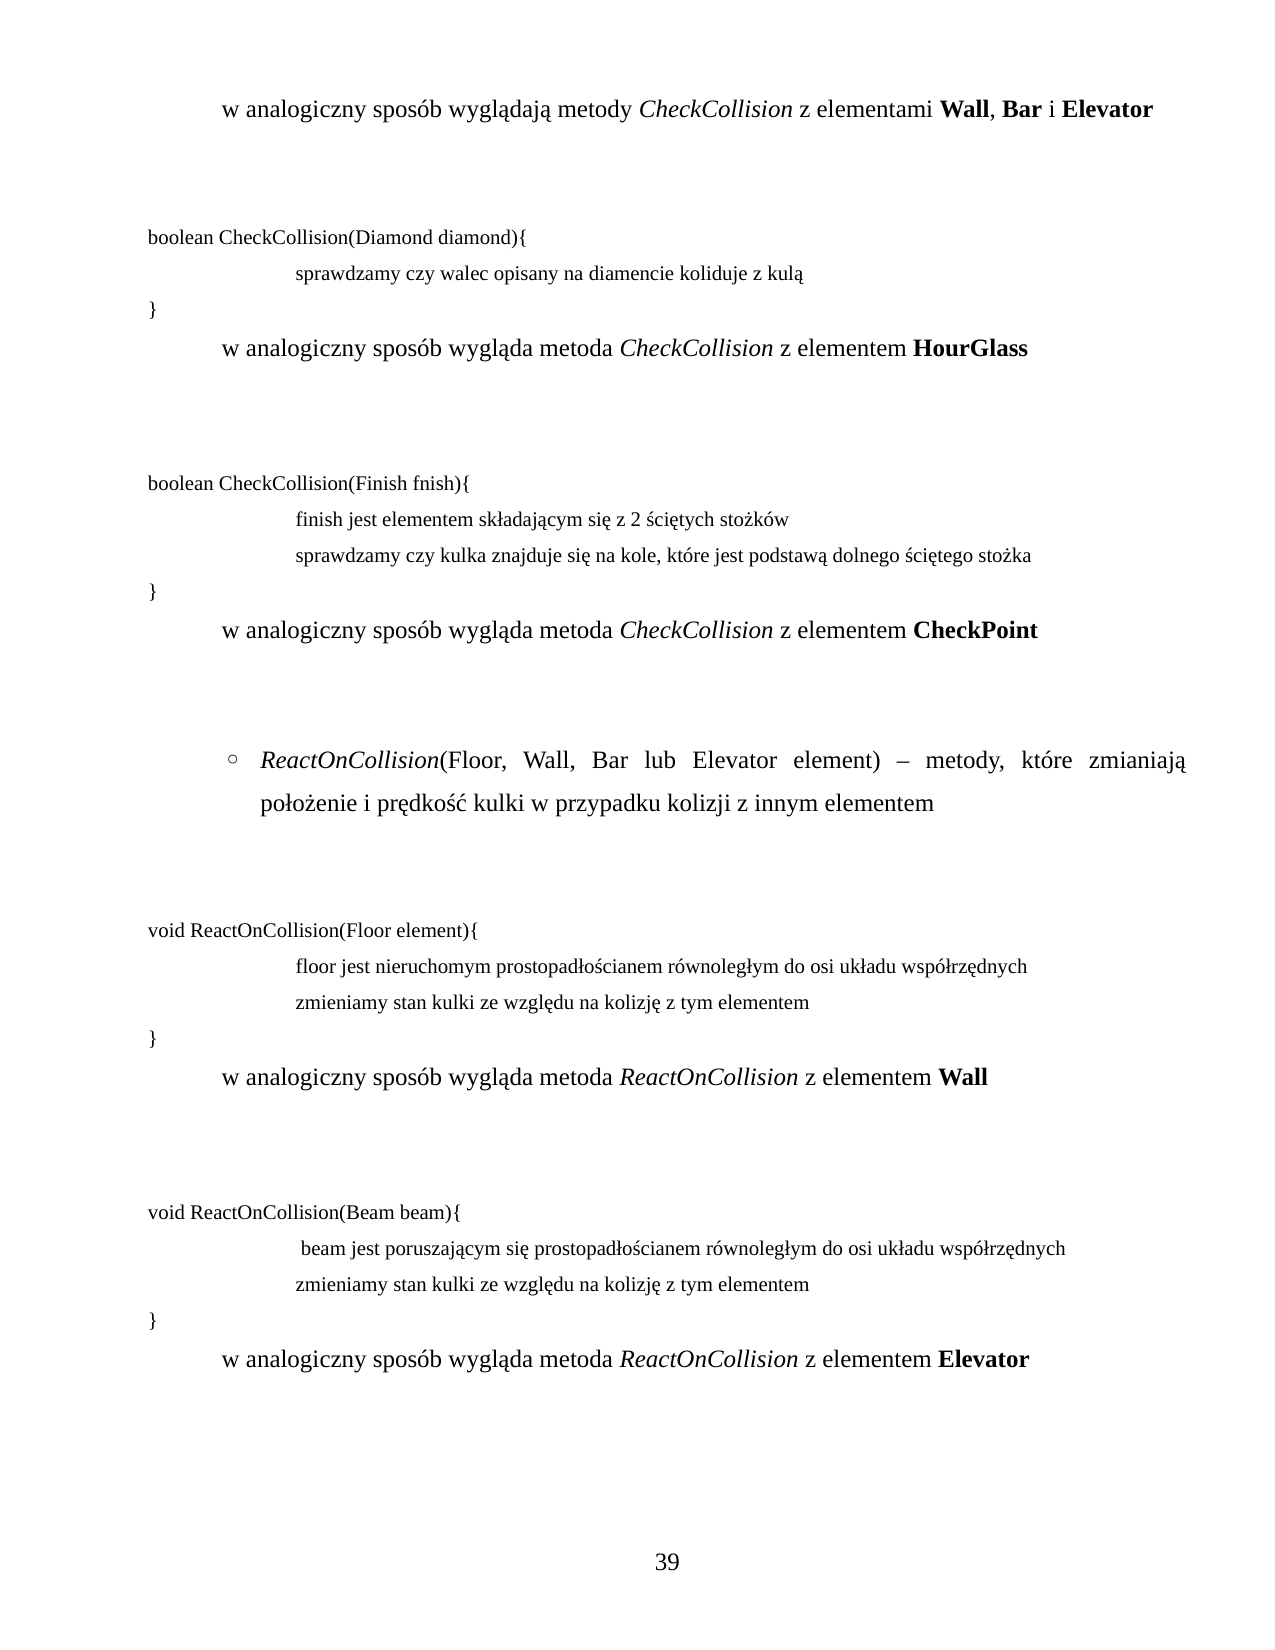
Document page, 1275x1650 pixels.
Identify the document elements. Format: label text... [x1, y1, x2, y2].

text sprawdzamy czy kulka znajduje się na kole, które jest podstawą dolnego ściętego stożka [148, 543, 1186, 567]
text finish jest elementem składającym się z 2 ściętych stożków [148, 507, 1186, 531]
text } [148, 1026, 1186, 1050]
text boolean CheckCollision(Diamond diamond){ [148, 225, 1186, 249]
text floor jest nieruchomym prostopadłościanem równoległym do osi układu współrzędnych [148, 954, 1186, 978]
text sprawdzamy czy walec opisany na diamencie koliduje z kulą [148, 261, 1186, 285]
text w analogiczny sposób wygląda metoda ReactOnCollision z elementem Elevator [148, 1344, 1186, 1373]
text w analogiczny sposób wyglądają metody CheckCollision z elementami Wall, Bar i Elevator [148, 94, 1186, 123]
text } [148, 579, 1186, 603]
text void ReactOnCollision(Beam beam){ [148, 1200, 1186, 1224]
text } [148, 1308, 1186, 1332]
text w analogiczny sposób wygląda metoda CheckCollision z elementem HourGlass [148, 333, 1186, 362]
text zmieniamy stan kulki ze względu na kolizję z tym elementem [148, 1272, 1186, 1296]
text w analogiczny sposób wygląda metoda CheckCollision z elementem CheckPoint [148, 615, 1186, 644]
text boolean CheckCollision(Finish fnish){ [148, 471, 1186, 495]
list ReactOnCollision(Floor, Wall, Bar lub Elevator element) – metody, które zmianiają położenie i prędkość kulki w przypadku kolizji z innym elementem [223, 745, 1186, 817]
text beam jest poruszającym się prostopadłościanem równoległym do osi układu współrzędnych [148, 1236, 1186, 1260]
text zmieniamy stan kulki ze względu na kolizję z tym elementem [148, 990, 1186, 1014]
text } [148, 297, 1186, 321]
text w analogiczny sposób wygląda metoda ReactOnCollision z elementem Wall [148, 1062, 1186, 1091]
text void ReactOnCollision(Floor element){ [148, 918, 1186, 942]
